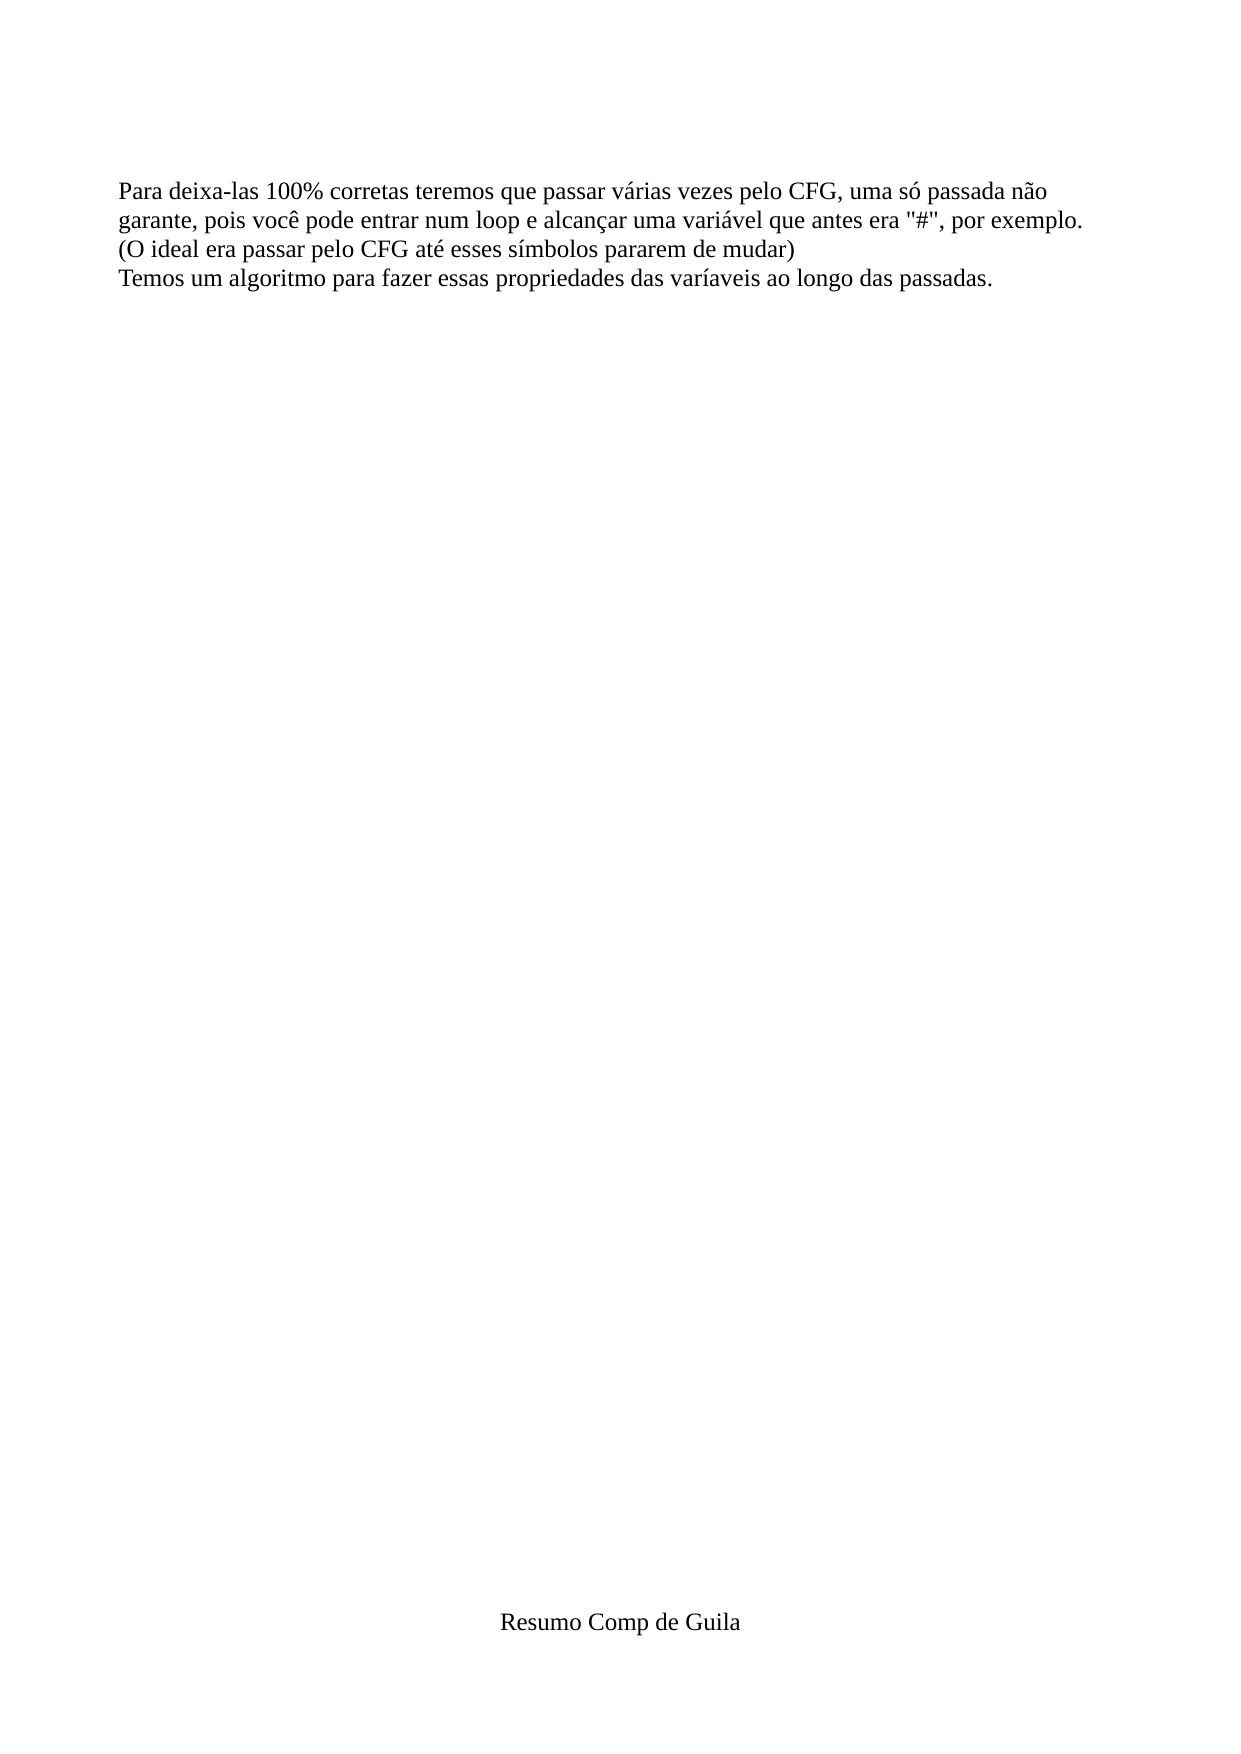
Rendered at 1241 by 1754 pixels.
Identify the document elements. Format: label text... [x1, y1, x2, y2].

text Temos um algoritmo para fazer essas propriedades das varíaveis ao longo das passadas. [118, 263, 1122, 291]
text (O ideal era passar pelo CFG até esses símbolos pararem de mudar) [118, 234, 1122, 263]
text Para deixa-las 100% corretas teremos que passar várias vezes pelo CFG, uma só passada não garante, pois você pode entrar num loop e alcançar uma variável que antes era "#", por exemplo. [118, 176, 1122, 234]
